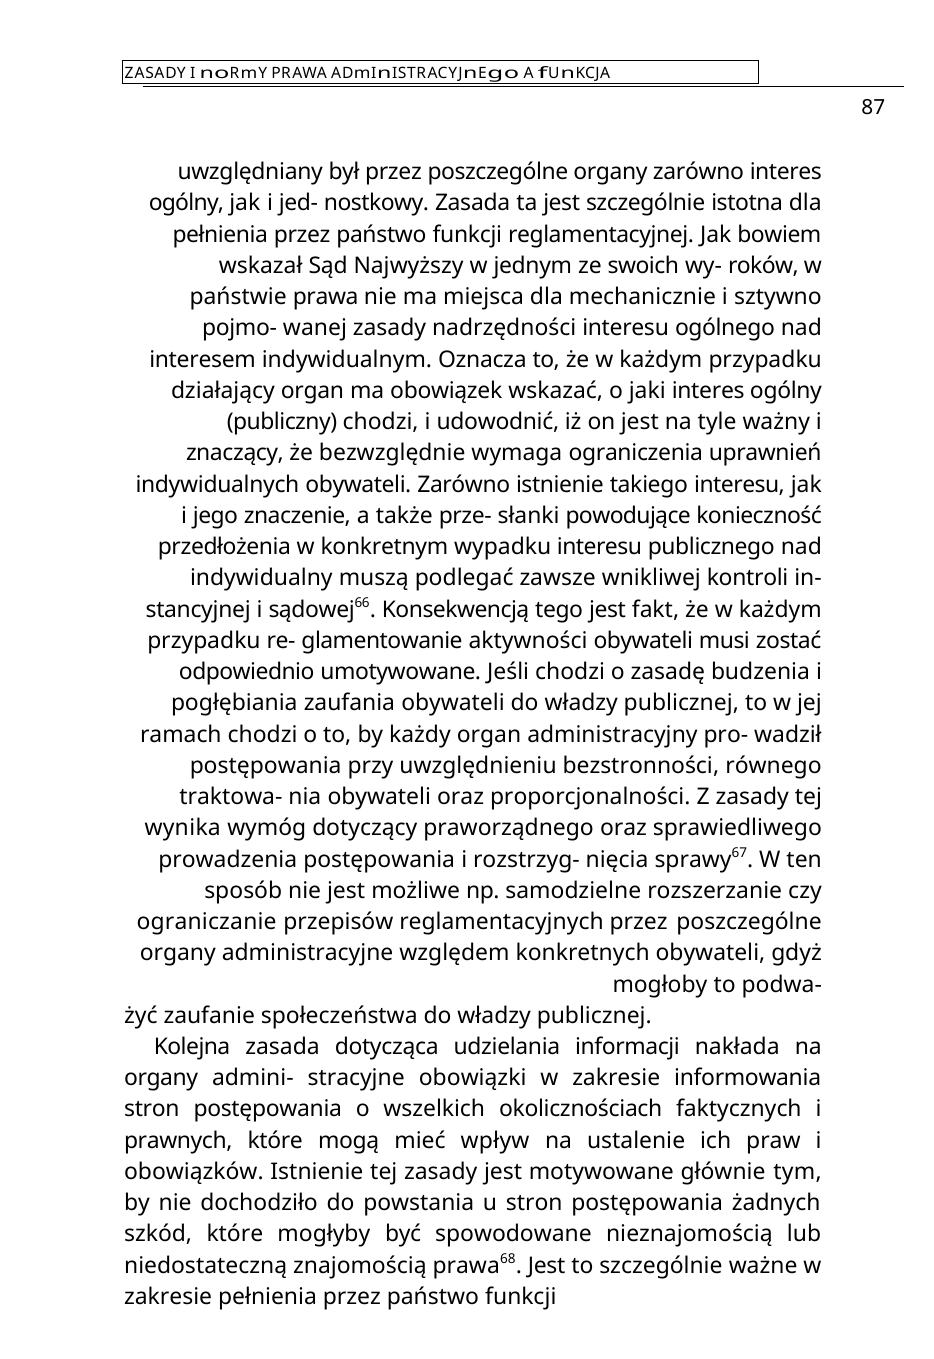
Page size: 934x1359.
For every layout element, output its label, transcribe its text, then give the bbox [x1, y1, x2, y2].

text żyć zaufanie społeczeństwa do władzy publicznej. [124, 999, 898, 1029]
text Kolejna zasada dotycząca udzielania informacji nakłada na organy admini- stracyjne obowiązki w zakresie informowania stron postępowania o wszelkich okolicznościach faktycznych i prawnych, które mogą mieć wpływ na ustalenie ich praw i obowiązków. Istnienie tej zasady jest motywowane głównie tym, by nie dochodziło do powstania u stron postępowania żadnych szkód, które mogłyby być spowodowane nieznajomością lub niedostateczną znajomością prawa68. Jest to szczególnie ważne w zakresie pełnienia przez państwo funkcji [124, 1030, 821, 1311]
text 87 [120, 92, 885, 121]
text uwzględniany był przez poszczególne organy zarówno interes ogólny, jak i jed- nostkowy. Zasada ta jest szczególnie istotna dla pełnienia przez państwo funkcji reglamentacyjnej. Jak bowiem wskazał Sąd Najwyższy w jednym ze swoich wy- roków, w państwie prawa nie ma miejsca dla mechanicznie i sztywno pojmo- wanej zasady nadrzędności interesu ogólnego nad interesem indywidualnym. Oznacza to, że w każdym przypadku działający organ ma obowiązek wskazać, o jaki interes ogólny (publiczny) chodzi, i udowodnić, iż on jest na tyle ważny i znaczący, że bezwzględnie wymaga ograniczenia uprawnień indywidualnych obywateli. Zarówno istnienie takiego interesu, jak i jego znaczenie, a także prze- słanki powodujące konieczność przedłożenia w konkretnym wypadku interesu publicznego nad indywidualny muszą podlegać zawsze wnikliwej kontroli in- stancyjnej i sądowej66. Konsekwencją tego jest fakt, że w każdym przypadku re- glamentowanie aktywności obywateli musi zostać odpowiednio umotywowane. Jeśli chodzi o zasadę budzenia i pogłębiania zaufania obywateli do władzy publicznej, to w jej ramach chodzi o to, by każdy organ administracyjny pro- wadził postępowania przy uwzględnieniu bezstronności, równego traktowa- nia obywateli oraz proporcjonalności. Z zasady tej wynika wymóg dotyczący praworządnego oraz sprawiedliwego prowadzenia postępowania i rozstrzyg- nięcia sprawy67. W ten sposób nie jest możliwe np. samodzielne rozszerzanie czy ograniczanie przepisów reglamentacyjnych przez poszczególne organy administracyjne względem konkretnych obywateli, gdyż mogłoby to podwa- [124, 155, 822, 999]
